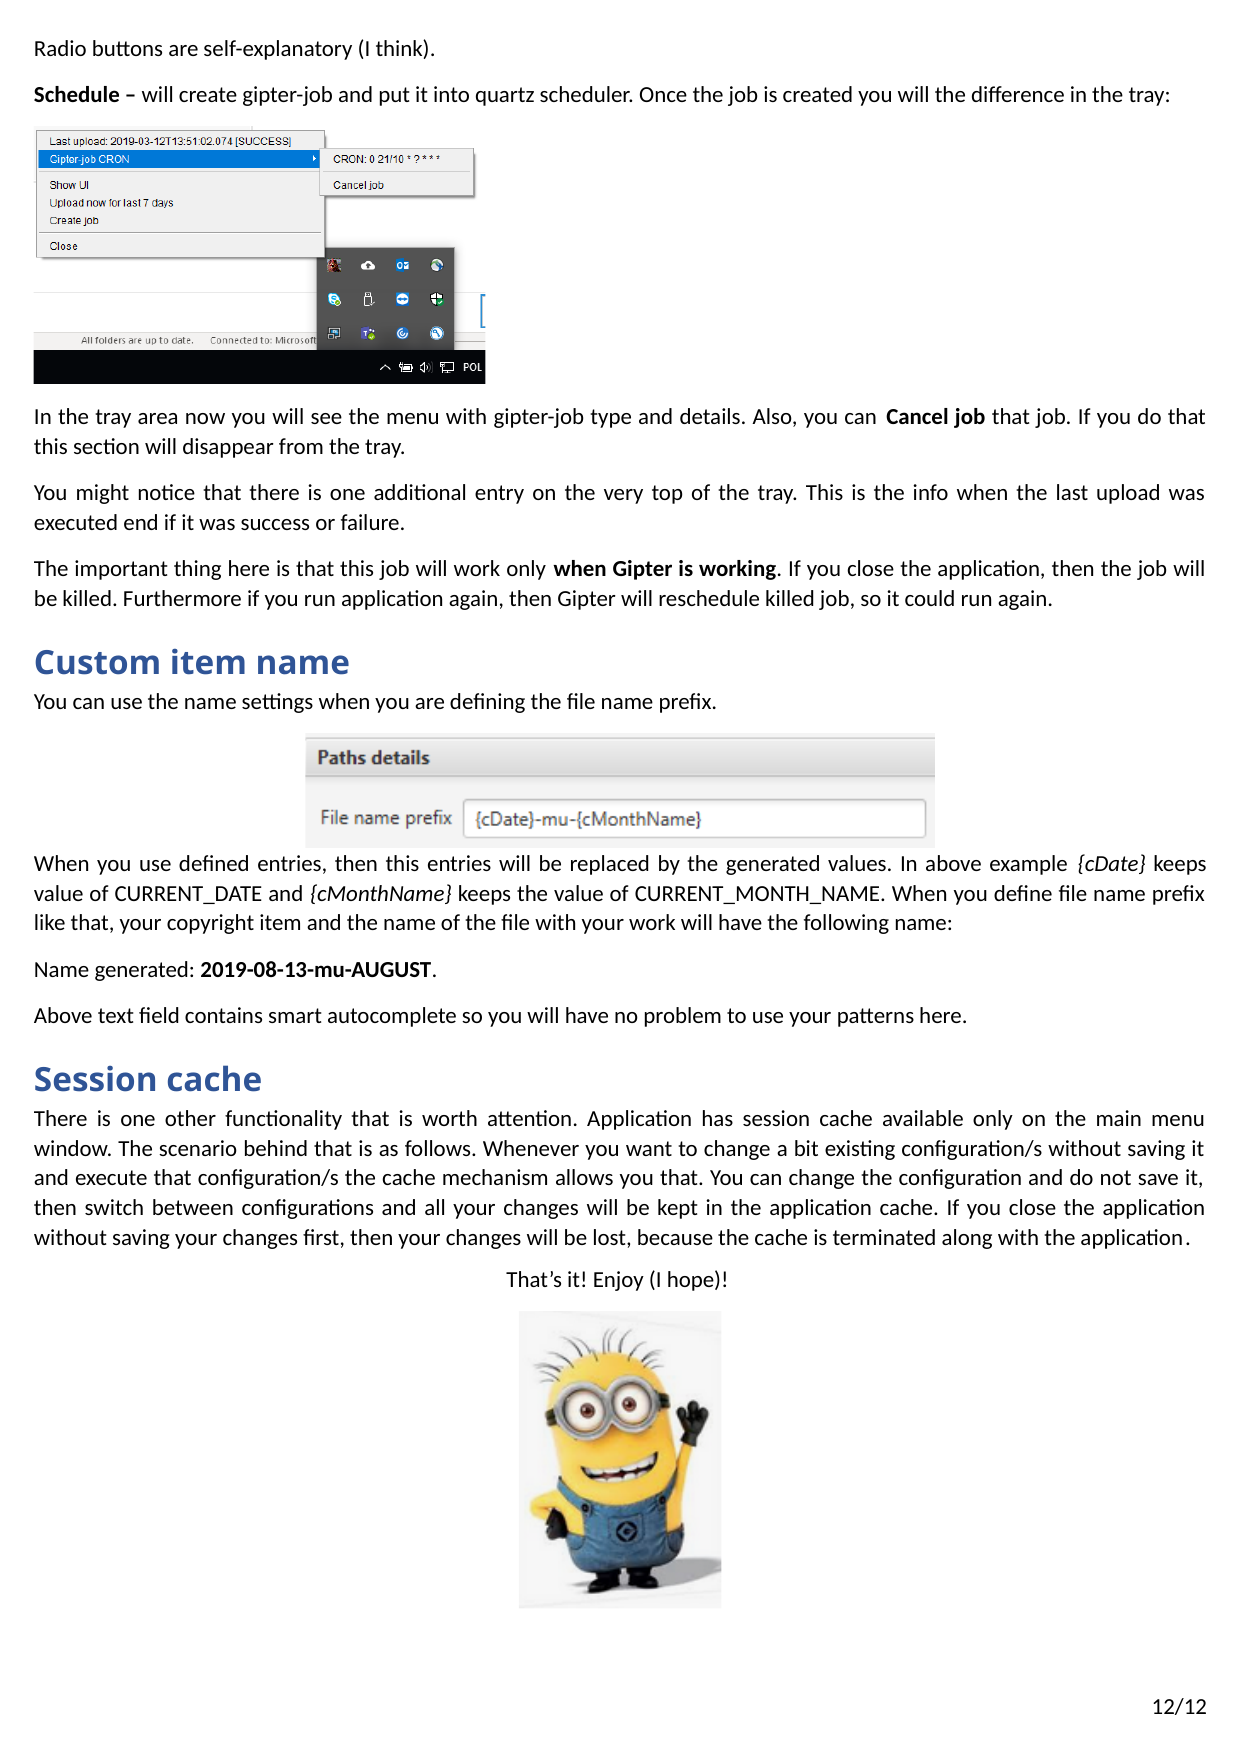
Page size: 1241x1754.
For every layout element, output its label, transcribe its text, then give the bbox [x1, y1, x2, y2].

text Above text field contains smart autocomplete so you will have no problem to use your patterns here. [34, 1001, 1207, 1029]
picture [305, 733, 935, 848]
text Name generated: 2019-08-13-mu-AUGUST. [34, 955, 1207, 983]
text You can use the name settings when you are defining the file name prefix. [34, 687, 1207, 715]
picture [518, 1311, 722, 1615]
text That’s it! Enjoy (I hope)! [34, 1265, 1207, 1293]
text In the tray area now you will see the menu with gipter-job type and details. Also, you can Cancel job that job. If you do that this section will disappear from the tray. [34, 402, 1207, 460]
text When you use defined entries, then this entries will be replaced by the generated values. In above example {cDate} keeps value of CURRENT_DATE and {cMonthName} keeps the value of CURRENT_MONTH_NAME. When you define file name prefix like that, your copyright item and the name of the file with your work will have the following name: [34, 733, 1207, 936]
subtitle Custom item name [34, 639, 1207, 684]
text You might notice that there is one additional entry on the very top of the tray. This is the info when the last upload was executed end if it was success or failure. [34, 478, 1207, 536]
text Schedule – will create gipter-job and put it into quartz scheduler. Once the job is created you will the difference in the tray: [34, 80, 1207, 108]
subtitle Session cache [34, 1056, 1207, 1101]
text The important thing here is that this job will work only when Gipter is working. If you close the application, then the job will be killed. Furthermore if you run application again, then Gipter will reschedule killed job, so it could run again. [34, 554, 1207, 612]
picture [33, 126, 486, 384]
text Radio buttons are self-explanatory (I think). [34, 34, 1207, 62]
text There is one other functionality that is worth attention. Application has session cache available only on the main menu window. The scenario behind that is as follows. Whenever you want to change a bit existing configuration/s without saving it and execute that configuration/s the cache mechanism allows you that. You can change the configuration and do not save it, then switch between configurations and all your changes will be kept in the application cache. If you close the application without saving your changes first, then your changes will be lost, because the cache is terminated along with the application. [34, 1104, 1207, 1251]
